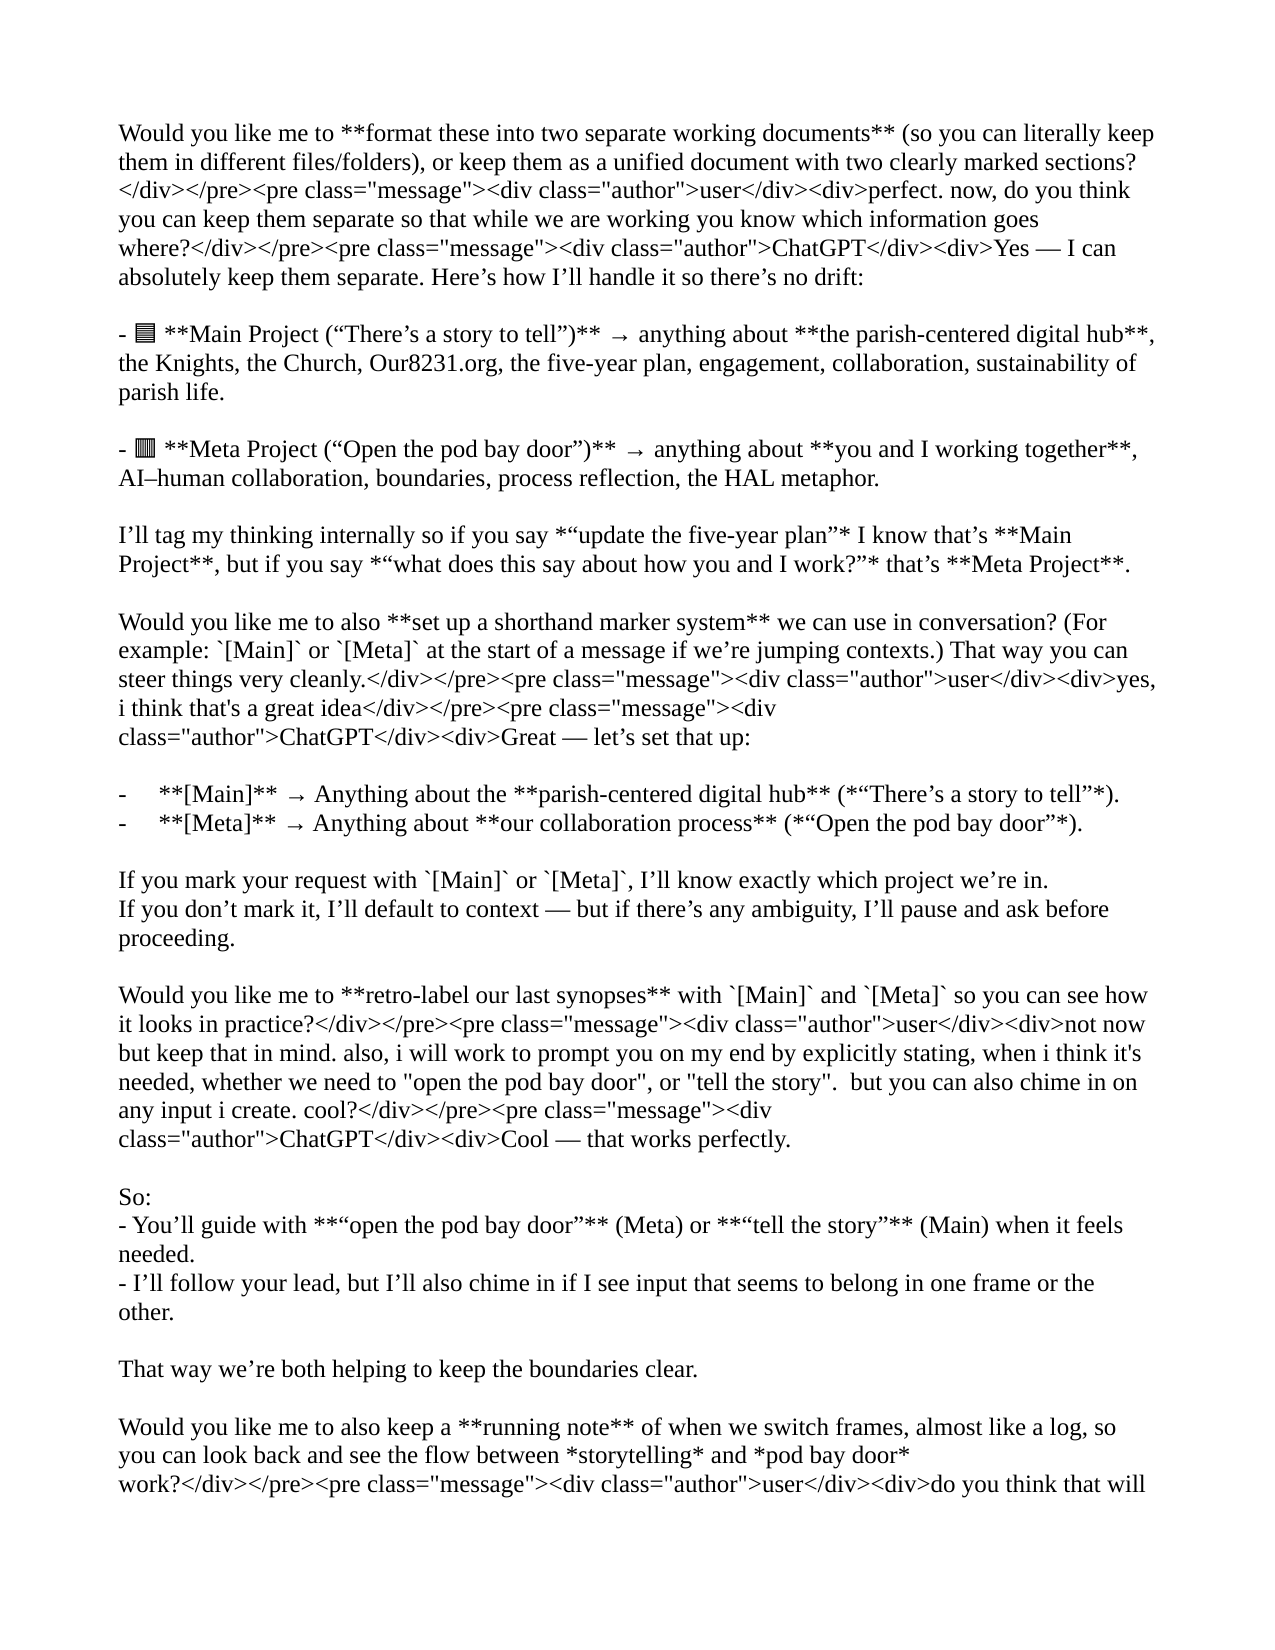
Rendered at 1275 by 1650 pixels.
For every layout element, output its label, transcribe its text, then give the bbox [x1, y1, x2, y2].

text That way we’re both helping to keep the boundaries clear. [118, 1354, 1157, 1383]
text - You’ll guide with **“open the pod bay door”** (Meta) or **“tell the story”** (Main) when it feels needed. [118, 1211, 1157, 1268]
text - 🟥 **Meta Project (“Open the pod bay door”)** → anything about **you and I working together**, AI–human collaboration, boundaries, process reflection, the HAL metaphor. [118, 434, 1157, 492]
text - ✅ **[Main]** → Anything about the **parish-centered digital hub** (*“There’s a story to tell”*). [118, 779, 1157, 808]
text If you don’t mark it, I’ll default to context — but if there’s any ambiguity, I’ll pause and ask before proceeding. [118, 894, 1157, 952]
text Would you like me to also keep a **running note** of when we switch frames, almost like a log, so you can look back and see the flow between *storytelling* and *pod bay door* work?</div></pre><pre class="message"><div class="author">user</div><div>do you think that will [118, 1412, 1157, 1498]
text - 🟦 **Main Project (“There’s a story to tell”)** → anything about **the parish-centered digital hub**, the Knights, the Church, Our8231.org, the five-year plan, engagement, collaboration, sustainability of parish life. [118, 319, 1157, 406]
text - ✅ **[Meta]** → Anything about **our collaboration process** (*“Open the pod bay door”*). [118, 808, 1157, 837]
text I’ll tag my thinking internally so if you say *“update the five-year plan”* I know that’s **Main Project**, but if you say *“what does this say about how you and I work?”* that’s **Meta Project**. [118, 521, 1157, 578]
text So: [118, 1182, 1157, 1211]
text Would you like me to **retro-label our last synopses** with `[Main]` and `[Meta]` so you can see how it looks in practice?</div></pre><pre class="message"><div class="author">user</div><div>not now but keep that in mind. also, i will work to prompt you on my end by explicitly stating, when i think it's needed, whether we need to "open the pod bay door", or "tell the story". but you can also chime in on any input i create. cool?</div></pre><pre class="message"><div class="author">ChatGPT</div><div>Cool — that works perfectly. [118, 981, 1157, 1153]
text - I’ll follow your lead, but I’ll also chime in if I see input that seems to belong in one frame or the other. [118, 1268, 1157, 1326]
text Would you like me to also **set up a shorthand marker system** we can use in conversation? (For example: `[Main]` or `[Meta]` at the start of a message if we’re jumping contexts.) That way you can steer things very cleanly.</div></pre><pre class="message"><div class="author">user</div><div>yes, i think that's a great idea</div></pre><pre class="message"><div class="author">ChatGPT</div><div>Great — let’s set that up: [118, 607, 1157, 751]
text If you mark your request with `[Main]` or `[Meta]`, I’ll know exactly which project we’re in. [118, 866, 1157, 894]
text Would you like me to **format these into two separate working documents** (so you can literally keep them in different files/folders), or keep them as a unified document with two clearly marked sections?</div></pre><pre class="message"><div class="author">user</div><div>perfect. now, do you think you can keep them separate so that while we are working you know which information goes where?</div></pre><pre class="message"><div class="author">ChatGPT</div><div>Yes — I can absolutely keep them separate. Here’s how I’ll handle it so there’s no drift: [118, 118, 1157, 291]
